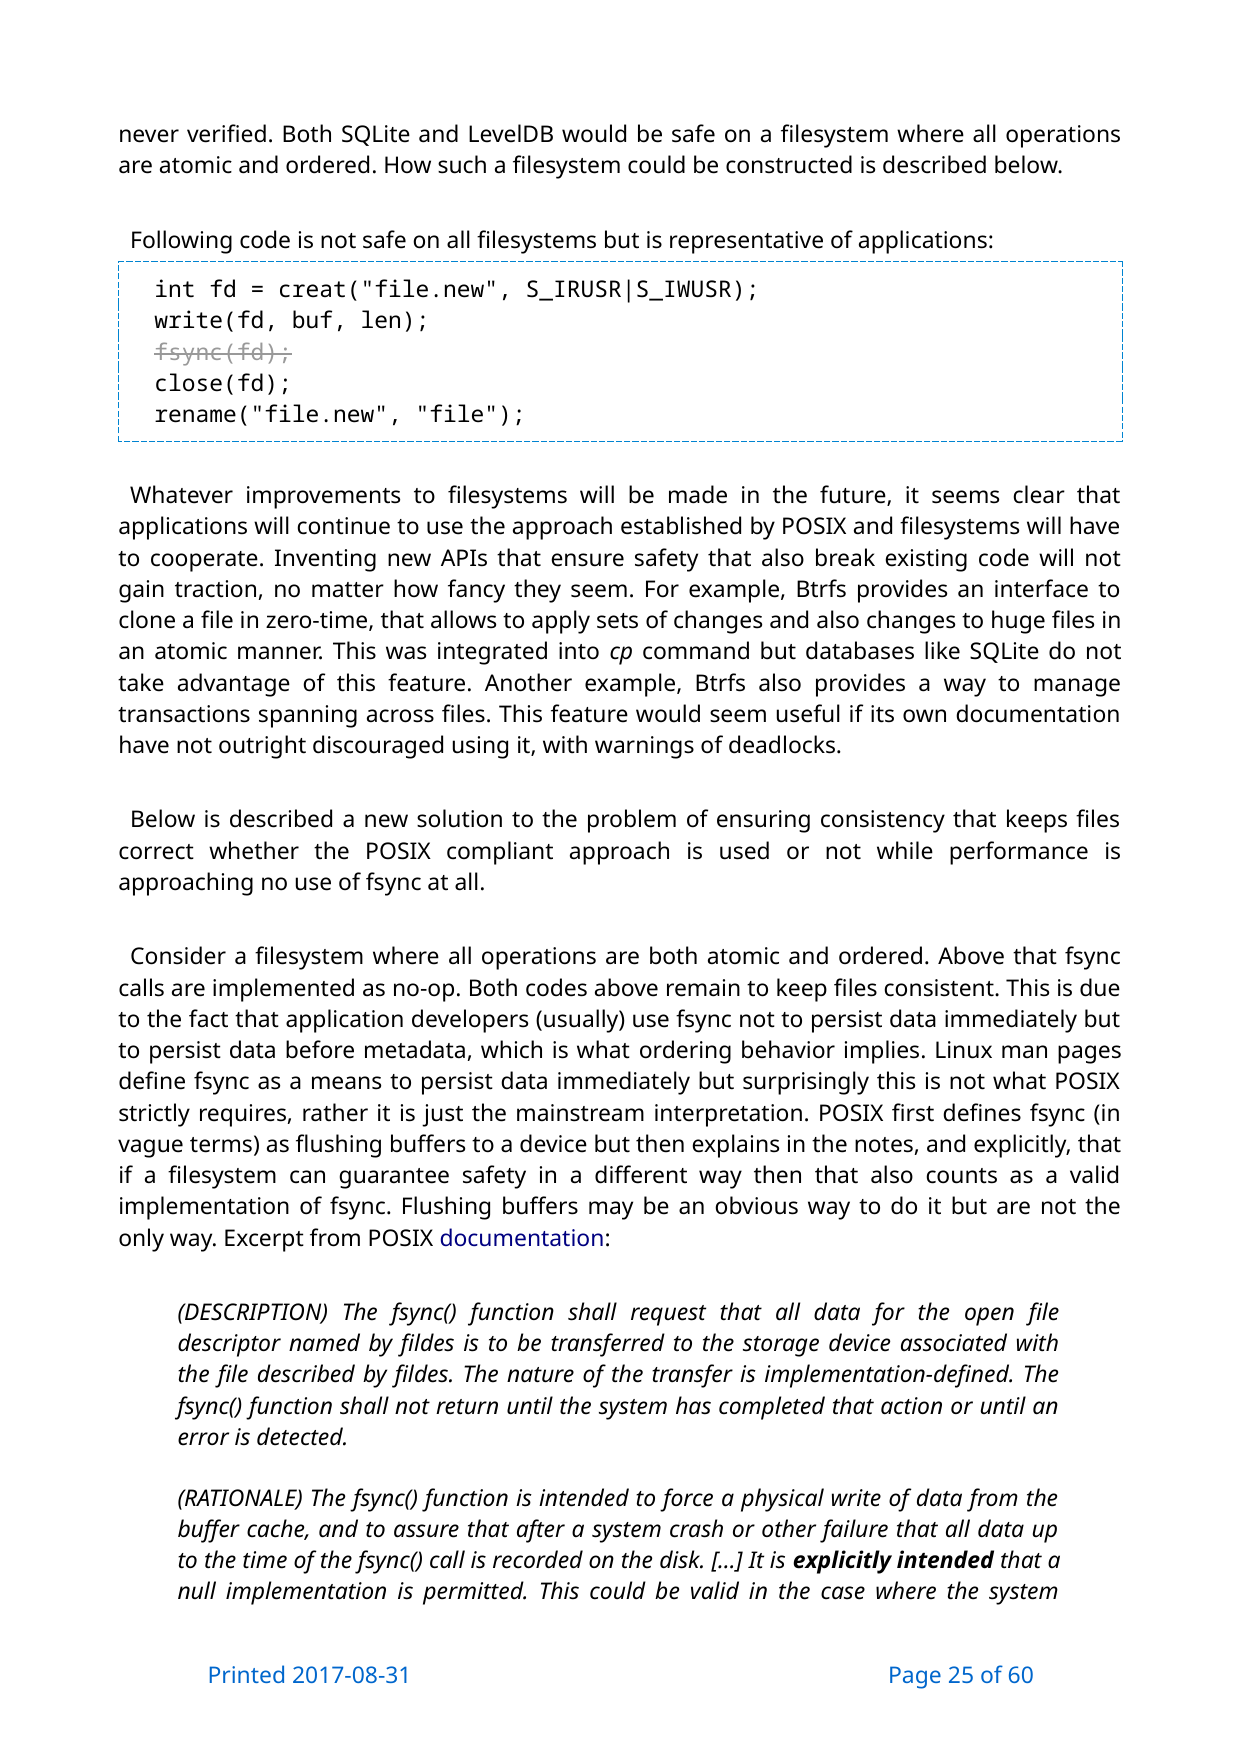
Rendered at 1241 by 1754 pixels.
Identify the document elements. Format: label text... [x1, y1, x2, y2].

text int fd = creat("file.new", S_IRUSR|S_IWUSR); [118, 261, 1122, 292]
text Following code is not safe on all filesystems but is representative of applications: [118, 224, 1122, 255]
text Consider a filesystem where all operations are both atomic and ordered. Above that fsync calls are implemented as no-op. Both codes above remain to keep files consistent. This is due to the fact that application developers (usually) use fsync not to persist data immediately but to persist data before metadata, which is what ordering behavior implies. Linux man pages define fsync as a means to persist data immediately but surprisingly this is not what POSIX strictly requires, rather it is just the mainstream interpretation. POSIX first defines fsync (in vague terms) as flushing buffers to a device but then explains in the notes, and explicitly, that if a filesystem can guarantee safety in a different way then that also counts as a valid implementation of fsync. Flushing buffers may be an obvious way to do it but are not the only way. Excerpt from POSIX documentation: [118, 940, 1122, 1253]
text never verified. Both SQLite and LevelDB would be safe on a filesystem where all operations are atomic and ordered. How such a filesystem could be constructed is described below. [118, 118, 1122, 181]
text close(fd); [118, 355, 1122, 386]
text (DESCRIPTION) The fsync() function shall request that all data for the open file descriptor named by fildes is to be transferred to the storage device associated with the file described by fildes. The nature of the transfer is implementation-defined. The fsync() function shall not return until the system has completed that action or until an error is detected. [177, 1296, 1063, 1452]
text Whatever improvements to filesystems will be made in the future, it seems clear that applications will continue to use the approach established by POSIX and filesystems will have to cooperate. Inventing new APIs that ensure safety that also break existing code will not gain traction, no matter how fancy they seem. For example, Btrfs provides an interface to clone a file in zero-time, that allows to apply sets of changes and also changes to huge files in an atomic manner. This was integrated into cp command but databases like SQLite do not take advantage of this feature. Another example, Btrfs also provides a way to manage transactions spanning across files. This feature would seem useful if its own documentation have not outright discouraged using it, with warnings of deadlocks. [118, 479, 1122, 760]
text (RATIONALE) The fsync() function is intended to force a physical write of data from the buffer cache, and to assure that after a system crash or other failure that all data up to the time of the fsync() call is recorded on the disk. […] It is explicitly intended that a null implementation is permitted. This could be valid in the case where the system [177, 1482, 1063, 1607]
text write(fd, buf, len); [118, 292, 1122, 323]
text fsync(fd); [118, 323, 1122, 355]
text rename("file.new", "file"); [118, 386, 1122, 442]
text Below is described a new solution to the problem of ensuring consistency that keeps files correct whether the POSIX compliant approach is used or not while performance is approaching no use of fsync at all. [118, 803, 1122, 897]
